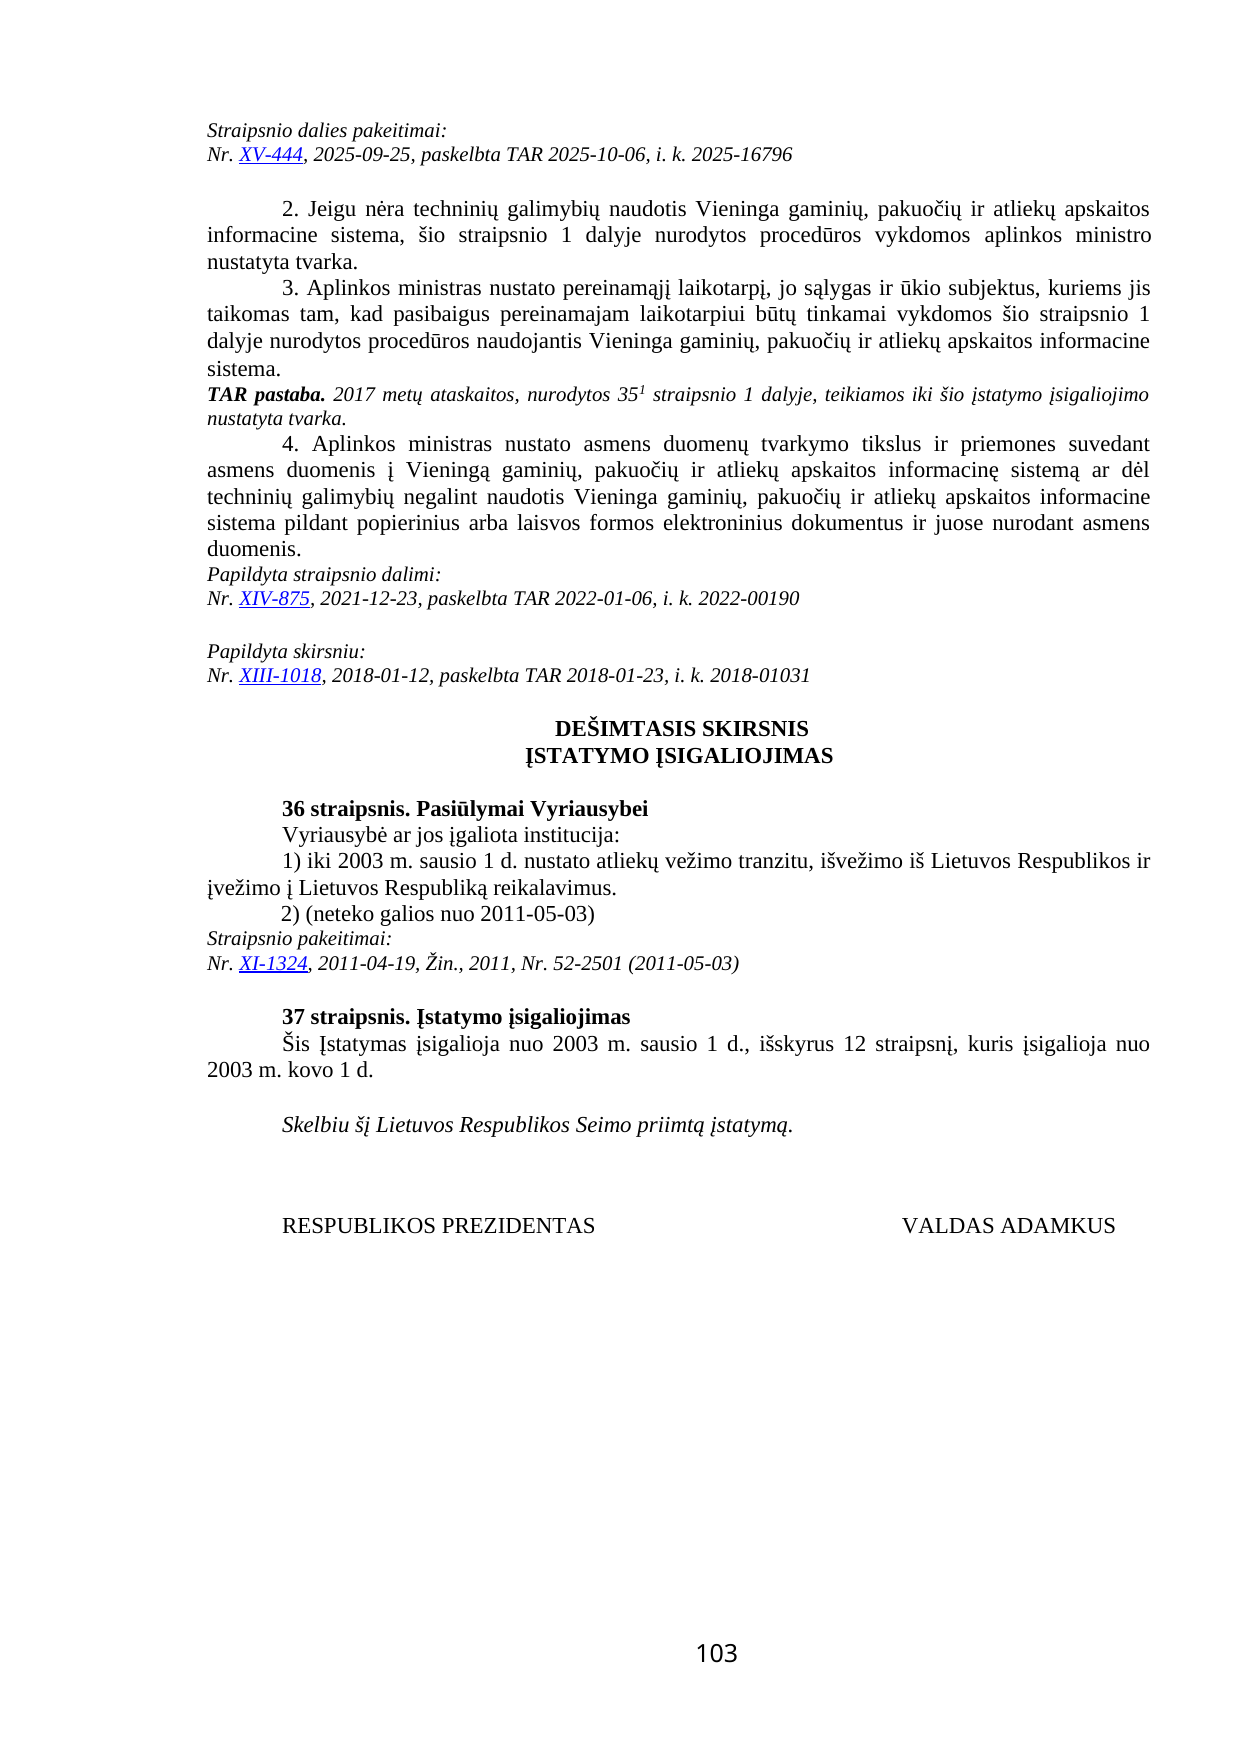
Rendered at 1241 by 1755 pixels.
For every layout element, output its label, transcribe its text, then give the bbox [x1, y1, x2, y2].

text 37 straipsnis. Įstatymo įsigaliojimas [207, 1003, 1152, 1029]
text Skelbiu šį Lietuvos Respublikos Seimo priimtą įstatymą. [207, 1111, 1152, 1137]
text 1) iki 2003 m. sausio 1 d. nustato atliekų vežimo tranzitu, išvežimo iš Lietuvos Respublikos ir įvežimo į Lietuvos Respubliką reikalavimus. [207, 847, 1152, 900]
subtitle dešimtasis skirsnis [207, 716, 1152, 742]
text Nr. XI-1324, 2011-04-19, Žin., 2011, Nr. 52-2501 (2011-05-03) [207, 950, 1152, 974]
text Straipsnio dalies pakeitimai: [207, 118, 1152, 142]
text 2. Jeigu nėra techninių galimybių naudotis Vieninga gaminių, pakuočių ir atliekų apskaitos informacine sistema, šio straipsnio 1 dalyje nurodytos procedūros vykdomos aplinkos ministro nustatyta tvarka. [207, 195, 1152, 274]
text 36 straipsnis. Pasiūlymai Vyriausybei [207, 794, 1152, 821]
text Vyriausybė ar jos įgaliota institucija: [207, 821, 1152, 847]
text Straipsnio pakeitimai: [207, 926, 1152, 950]
text Papildyta skirsniu: [207, 639, 1152, 663]
text Nr. XV-444, 2025-09-25, paskelbta TAR 2025-10-06, i. k. 2025-16796 [207, 142, 1152, 166]
text 3. Aplinkos ministras nustato pereinamąjį laikotarpį, jo sąlygas ir ūkio subjektus, kuriems jis taikomas tam, kad pasibaigus pereinamajam laikotarpiui būtų tinkamai vykdomos šio straipsnio 1 dalyje nurodytos procedūros naudojantis Vieninga gaminių, pakuočių ir atliekų apskaitos informacine sistema. [207, 274, 1152, 382]
text TAR pastaba. 2017 metų ataskaitos, nurodytos 351 straipsnio 1 dalyje, teikiamos iki šio įstatymo įsigaliojimo nustatyta tvarka. [207, 382, 1152, 430]
text 2) (neteko galios nuo 2011-05-03) [207, 900, 1152, 926]
text įstatymo įsigaliojimas [207, 742, 1152, 768]
text Nr. XIII-1018, 2018-01-12, paskelbta TAR 2018-01-23, i. k. 2018-01031 [207, 663, 1152, 687]
text Šis Įstatymas įsigalioja nuo 2003 m. sausio 1 d., išskyrus 12 straipsnį, kuris įsigalioja nuo 2003 m. kovo 1 d. [207, 1029, 1152, 1082]
text Papildyta straipsnio dalimi: [207, 562, 1152, 586]
text Nr. XIV-875, 2021-12-23, paskelbta TAR 2022-01-06, i. k. 2022-00190 [207, 586, 1152, 610]
text 4. Aplinkos ministras nustato asmens duomenų tvarkymo tikslus ir priemones suvedant asmens duomenis į Vieningą gaminių, pakuočių ir atliekų apskaitos informacinę sistemą ar dėl techninių galimybių negalint naudotis Vieninga gaminių, pakuočių ir atliekų apskaitos informacine sistema pildant popierinius arba laisvos formos elektroninius dokumentus ir juose nurodant asmens duomenis. [207, 430, 1152, 562]
text RESPUBLIKOS PREZIDENTAS VALDAS ADAMKUS [207, 1212, 1152, 1238]
